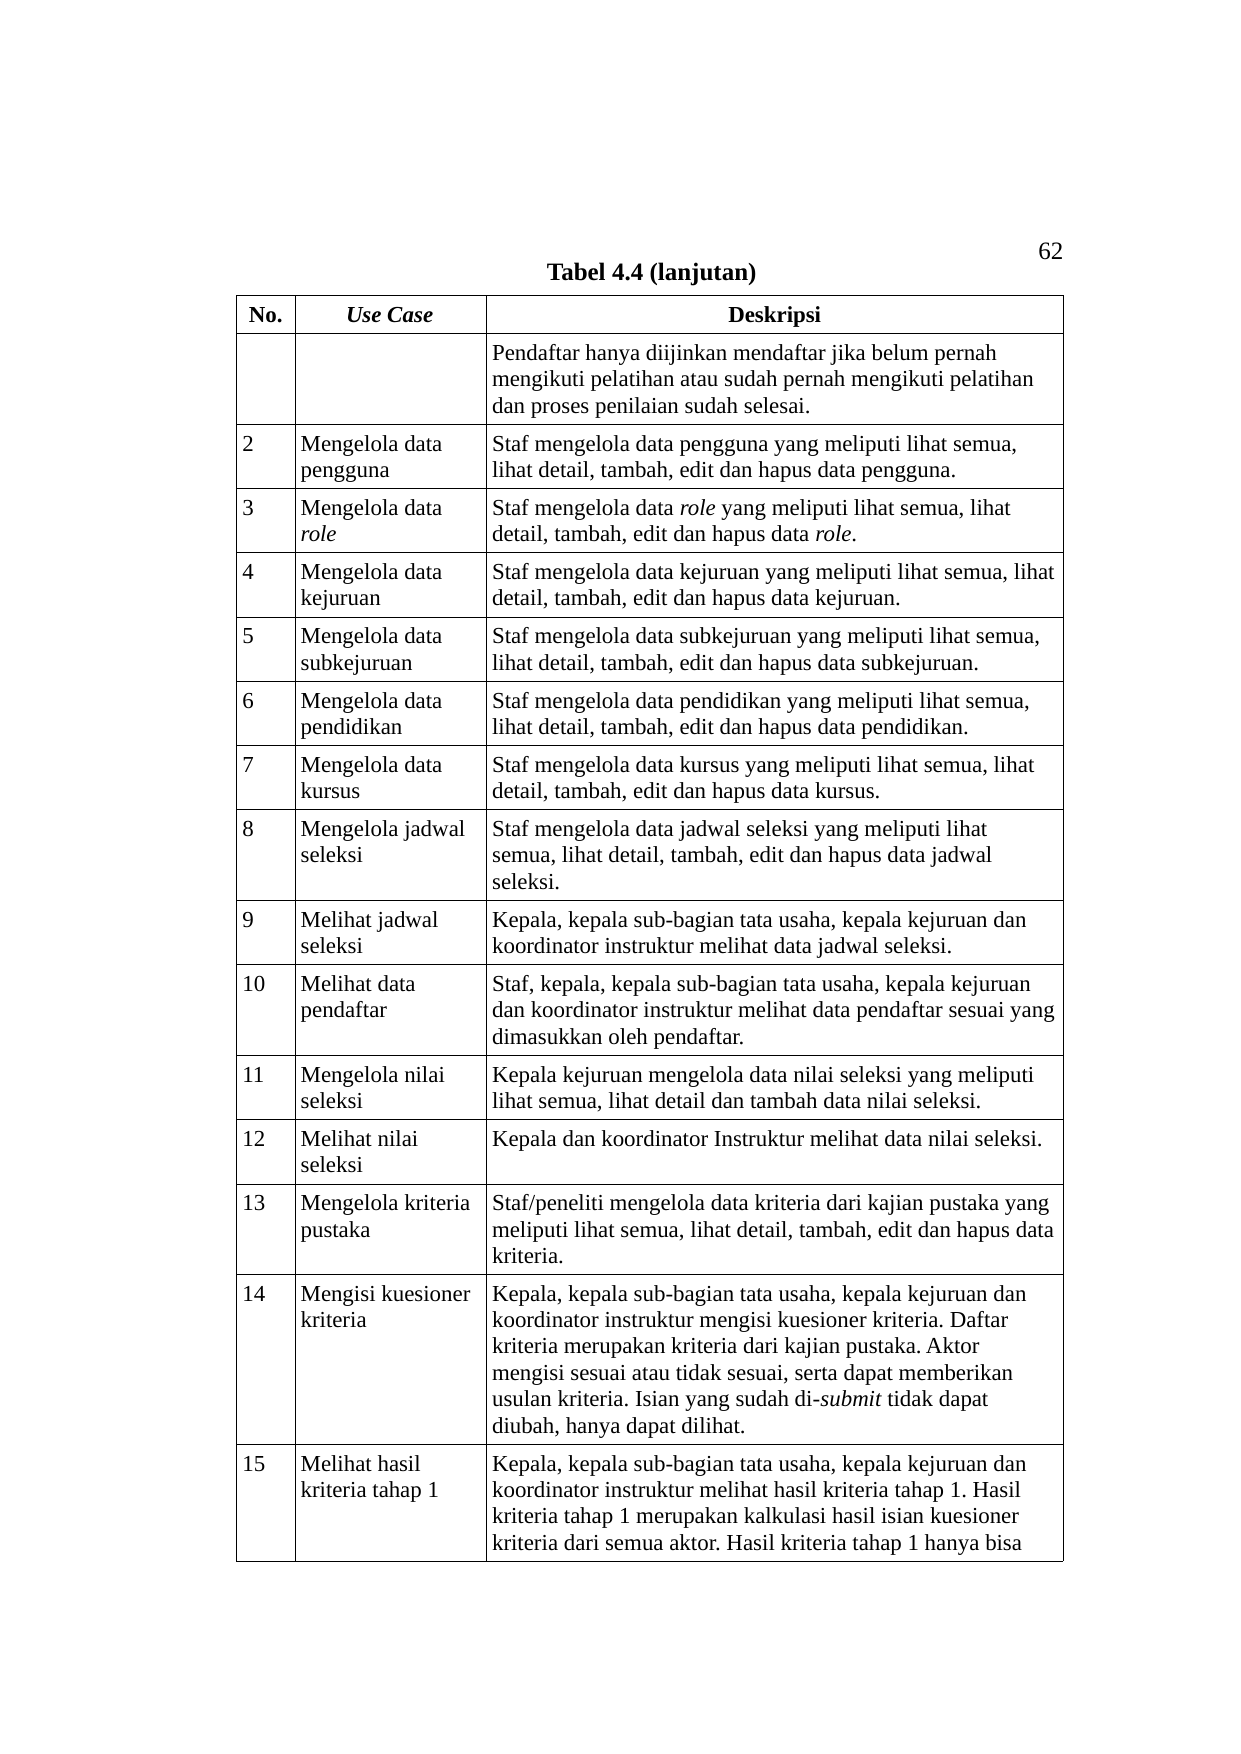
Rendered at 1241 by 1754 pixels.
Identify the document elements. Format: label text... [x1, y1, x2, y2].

table_cell Mengelola jadwal seleksi [296, 810, 486, 900]
table_cell 12 [237, 1120, 295, 1183]
table_cell Staf mengelola data kejuruan yang meliputi lihat semua, lihat detail, tambah, edit dan hapus data kejuruan. [487, 553, 1063, 617]
table_cell Kepala, kepala sub-bagian tata usaha, kepala kejuruan dan koordinator instruktur melihat hasil kriteria tahap 1. Hasil kriteria tahap 1 merupakan kalkulasi hasil isian kuesioner kriteria dari semua aktor. Hasil kriteria tahap 1 hanya bisa [487, 1445, 1063, 1561]
table_cell Mengelola nilai seleksi [296, 1056, 486, 1119]
table_cell Kepala, kepala sub-bagian tata usaha, kepala kejuruan dan koordinator instruktur mengisi kuesioner kriteria. Daftar kriteria merupakan kriteria dari kajian pustaka. Aktor mengisi sesuai atau tidak sesuai, serta dapat memberikan usulan kriteria. Isian yang sudah di-submit tidak dapat diubah, hanya dapat dilihat. [487, 1275, 1063, 1444]
table_cell Kepala kejuruan mengelola data nilai seleksi yang meliputi lihat semua, lihat detail dan tambah data nilai seleksi. [487, 1056, 1063, 1119]
table_cell Mengelola data kejuruan [296, 553, 486, 617]
table_header Deskripsi [487, 296, 1063, 333]
table_cell Mengelola data role [296, 489, 486, 552]
table_cell 15 [237, 1445, 295, 1561]
table_cell 13 [237, 1185, 295, 1274]
table_cell 14 [237, 1275, 295, 1444]
table_cell Melihat data pendaftar [296, 965, 486, 1055]
table_cell [237, 334, 295, 424]
table_cell Staf mengelola data subkejuruan yang meliputi lihat semua, lihat detail, tambah, edit dan hapus data subkejuruan. [487, 618, 1063, 681]
table_cell 4 [237, 553, 295, 617]
table_cell [296, 334, 486, 424]
text Tabel 4.4 (lanjutan) [284, 257, 1019, 286]
table_cell Mengisi kuesioner kriteria [296, 1275, 486, 1444]
table_cell Mengelola data subkejuruan [296, 618, 486, 681]
table_cell Staf mengelola data role yang meliputi lihat semua, lihat detail, tambah, edit dan hapus data role. [487, 489, 1063, 552]
table_cell Melihat nilai seleksi [296, 1120, 486, 1183]
table_cell Staf mengelola data jadwal seleksi yang meliputi lihat semua, lihat detail, tambah, edit dan hapus data jadwal seleksi. [487, 810, 1063, 900]
table_cell Staf mengelola data kursus yang meliputi lihat semua, lihat detail, tambah, edit dan hapus data kursus. [487, 746, 1063, 809]
table_cell 11 [237, 1056, 295, 1119]
table_header No. [237, 296, 295, 333]
table_cell Mengelola kriteria pustaka [296, 1185, 486, 1274]
table_cell Pendaftar hanya diijinkan mendaftar jika belum pernah mengikuti pelatihan atau sudah pernah mengikuti pelatihan dan proses penilaian sudah selesai. [487, 334, 1063, 424]
table_cell Mengelola data pendidikan [296, 682, 486, 745]
table_cell Staf, kepala, kepala sub-bagian tata usaha, kepala kejuruan dan koordinator instruktur melihat data pendaftar sesuai yang dimasukkan oleh pendaftar. [487, 965, 1063, 1055]
table_cell Staf/peneliti mengelola data kriteria dari kajian pustaka yang meliputi lihat semua, lihat detail, tambah, edit dan hapus data kriteria. [487, 1185, 1063, 1274]
table_cell 3 [237, 489, 295, 552]
table_cell Mengelola data kursus [296, 746, 486, 809]
table_cell 8 [237, 810, 295, 900]
table_cell Staf mengelola data pendidikan yang meliputi lihat semua, lihat detail, tambah, edit dan hapus data pendidikan. [487, 682, 1063, 745]
table_cell 7 [237, 746, 295, 809]
table_cell Melihat hasil kriteria tahap 1 [296, 1445, 486, 1561]
table_header Use Case [296, 296, 486, 333]
table_cell Kepala dan koordinator Instruktur melihat data nilai seleksi. [487, 1120, 1063, 1183]
table_cell 9 [237, 901, 295, 964]
table_cell 6 [237, 682, 295, 745]
table_cell Mengelola data pengguna [296, 425, 486, 488]
table_cell Kepala, kepala sub-bagian tata usaha, kepala kejuruan dan koordinator instruktur melihat data jadwal seleksi. [487, 901, 1063, 964]
table_cell Melihat jadwal seleksi [296, 901, 486, 964]
table_cell 5 [237, 618, 295, 681]
table_cell Staf mengelola data pengguna yang meliputi lihat semua, lihat detail, tambah, edit dan hapus data pengguna. [487, 425, 1063, 488]
table_cell 10 [237, 965, 295, 1055]
table_cell 2 [237, 425, 295, 488]
